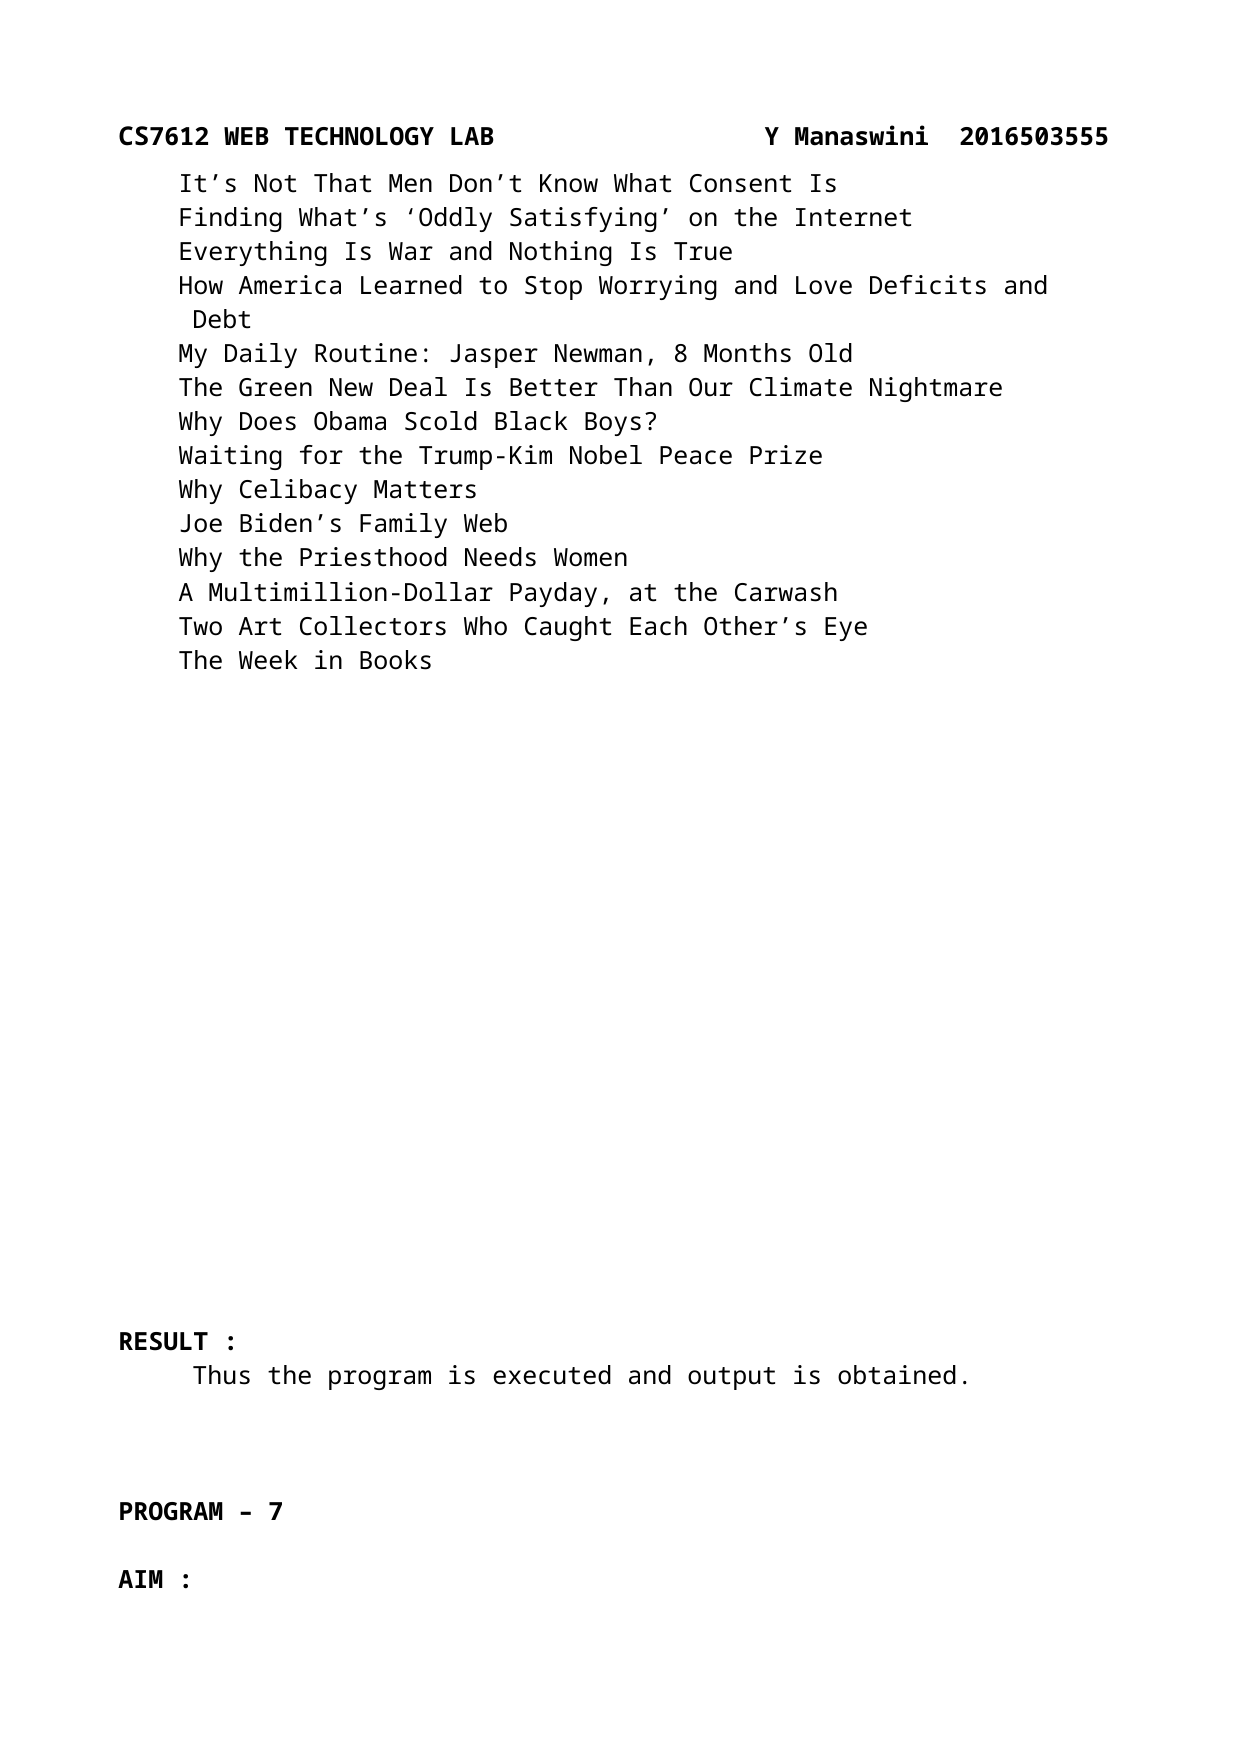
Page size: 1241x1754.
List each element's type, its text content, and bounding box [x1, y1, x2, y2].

text It’s Not That Men Don’t Know What Consent Is [118, 165, 1122, 199]
text The Green New Deal Is Better Than Our Climate Nightmare [118, 370, 1122, 404]
text Finding What’s ‘Oddly Satisfying’ on the Internet [118, 199, 1122, 233]
text AIM : [118, 1562, 1122, 1596]
text RESULT : [118, 1323, 1122, 1358]
text Thus the program is executed and output is obtained. [118, 1358, 1122, 1392]
text Everything Is War and Nothing Is True [118, 233, 1122, 268]
text Two Art Collectors Who Caught Each Other’s Eye [118, 608, 1122, 642]
text Waiting for the Trump-Kim Nobel Peace Prize [118, 438, 1122, 472]
text How America Learned to Stop Worrying and Love Deficits and Debt [118, 268, 1122, 336]
text A Multimillion-Dollar Payday, at the Carwash [118, 574, 1122, 608]
text Why the Priesthood Needs Women [118, 540, 1122, 574]
text The Week in Books [118, 642, 1122, 676]
text Why Celibacy Matters [118, 472, 1122, 506]
text Why Does Obama Scold Black Boys? [118, 404, 1122, 438]
text My Daily Routine: Jasper Newman, 8 Months Old [118, 336, 1122, 370]
text Joe Biden’s Family Web [118, 506, 1122, 540]
text PROGRAM – 7 [118, 1494, 1122, 1528]
